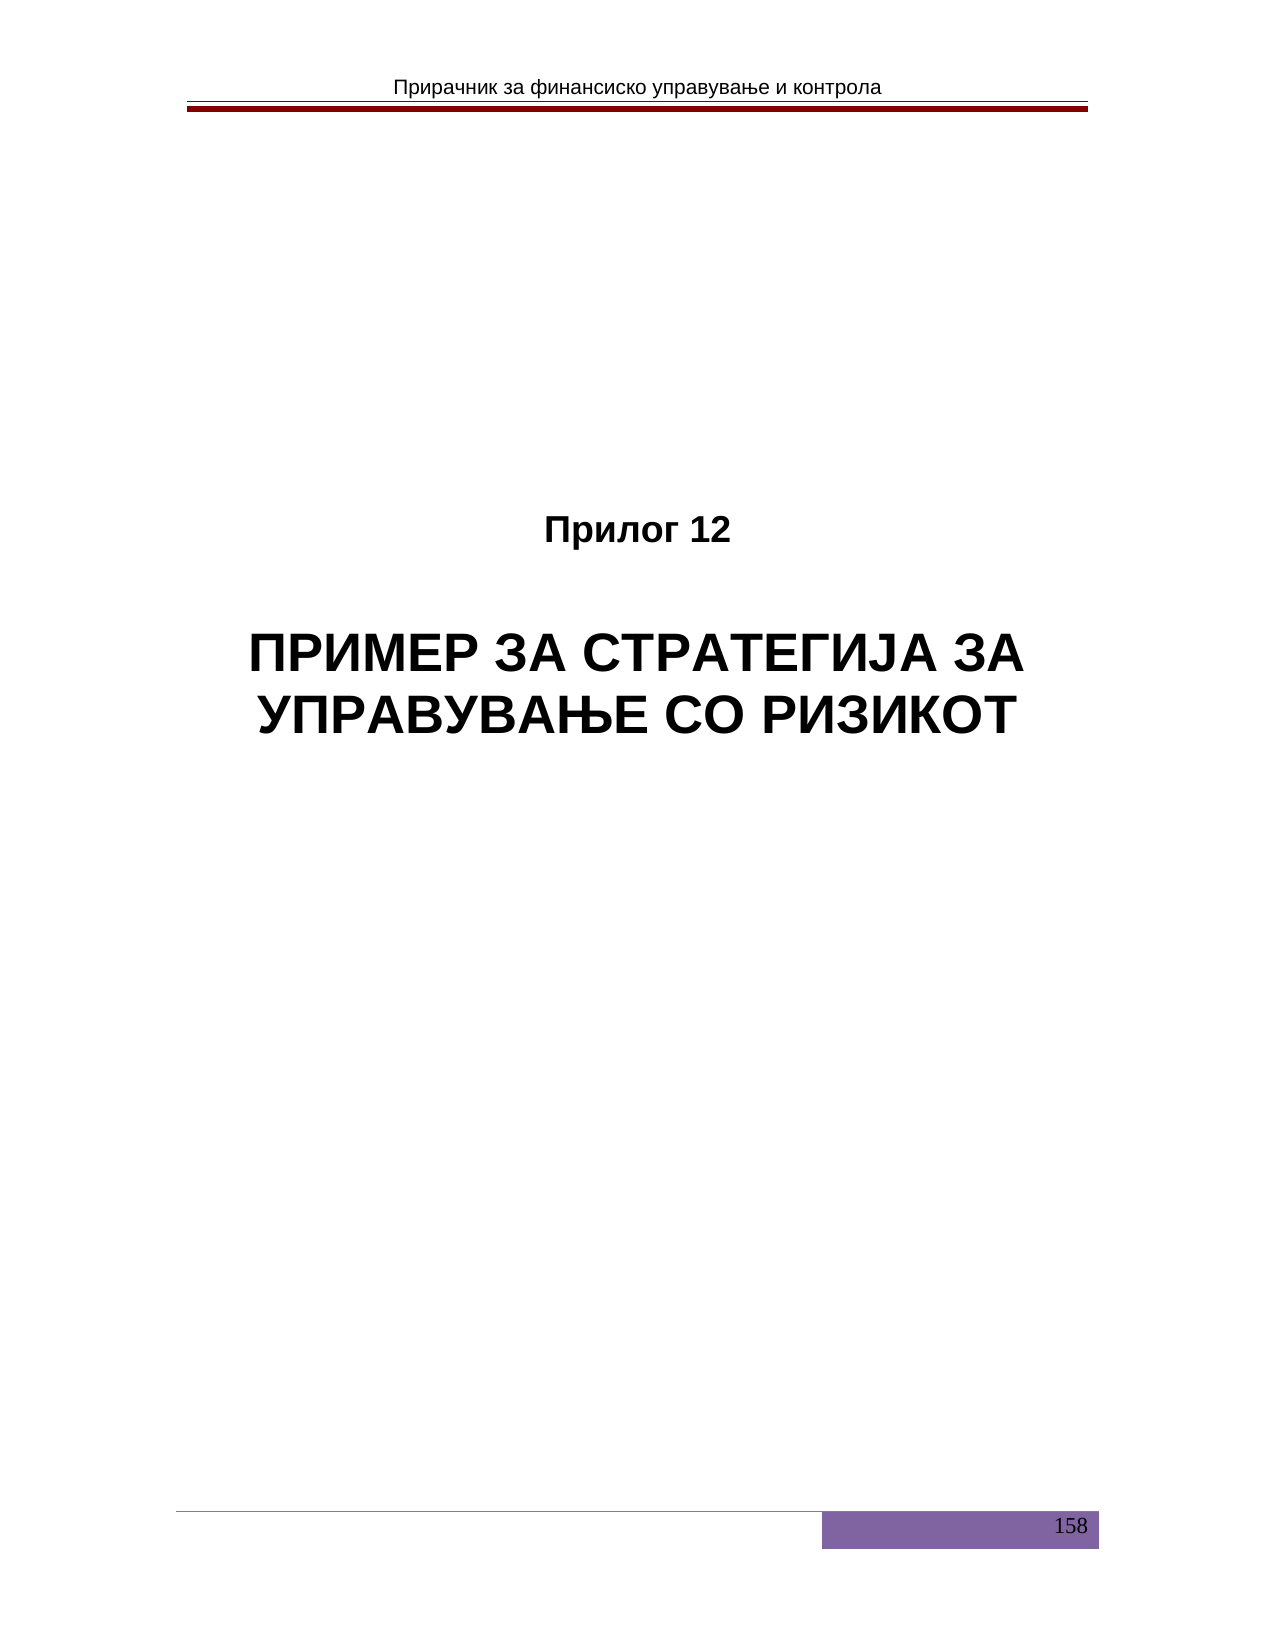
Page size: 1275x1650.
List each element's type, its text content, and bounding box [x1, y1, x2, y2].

text ПРИМЕР ЗА СТРАТЕГИЈА ЗА УПРАВУВАЊЕ СО РИЗИКОТ [187, 621, 1088, 745]
text Прилог 12 [187, 507, 1088, 551]
